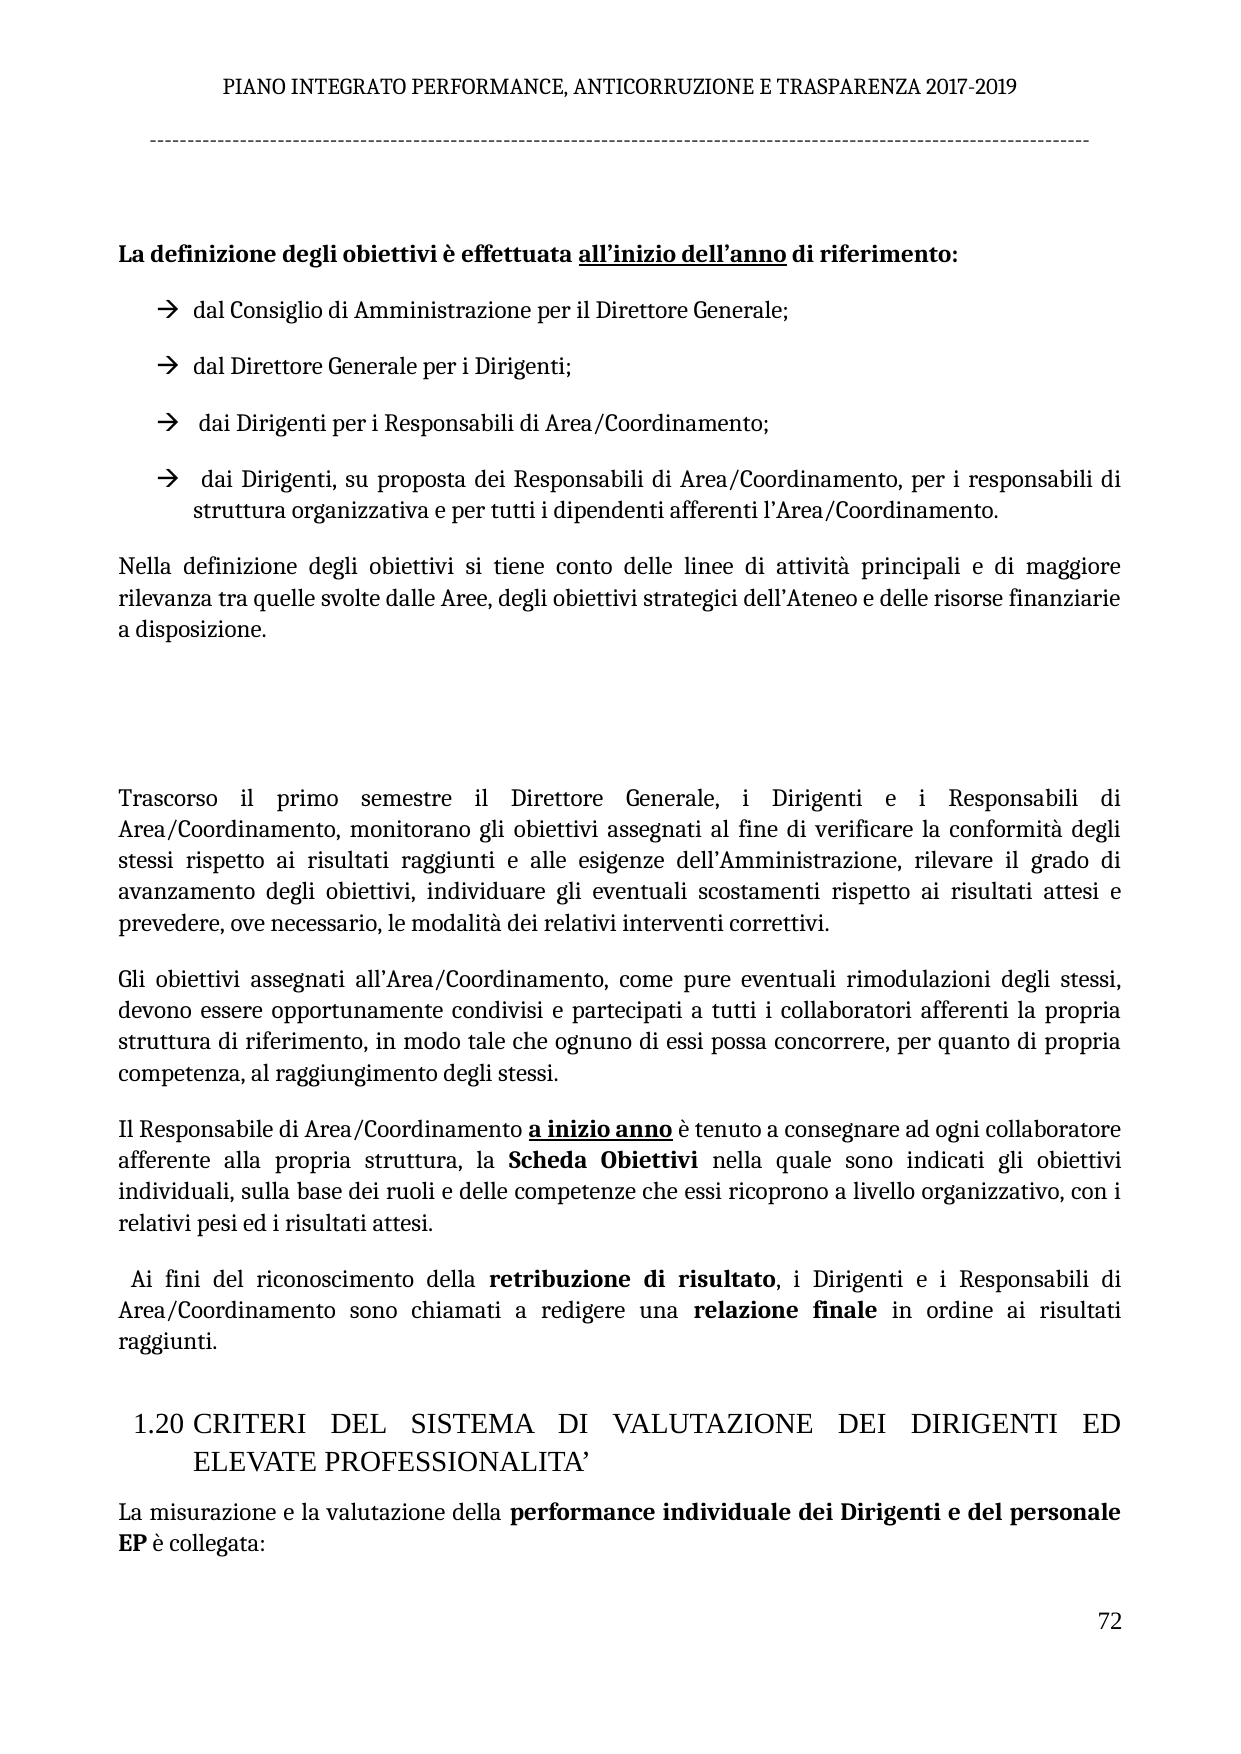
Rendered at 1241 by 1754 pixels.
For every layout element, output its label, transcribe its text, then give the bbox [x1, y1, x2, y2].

list dai Dirigenti per i Responsabili di Area/Coordinamento; [156, 406, 1122, 437]
subtitle CRITERI DEL SISTEMA DI VALUTAZIONE DEI DIRIGENTI ED ELEVATE PROFESSIONALITA’ [133, 1406, 1122, 1478]
text Ai fini del riconoscimento della retribuzione di risultato, i Dirigenti e i Responsabili di Area/Coordinamento sono chiamati a redigere una relazione finale in ordine ai risultati raggiunti. [118, 1262, 1122, 1356]
text Nella definizione degli obiettivi si tiene conto delle linee di attività principali e di maggiore rilevanza tra quelle svolte dalle Aree, degli obiettivi strategici dell’Ateneo e delle risorse finanziarie a disposizione. [118, 550, 1122, 643]
list dal Direttore Generale per i Dirigenti; [156, 350, 1122, 381]
list dal Consiglio di Amministrazione per il Direttore Generale; [156, 293, 1122, 325]
text Gli obiettivi assegnati all’Area/Coordinamento, come pure eventuali rimodulazioni degli stessi, devono essere opportunamente condivisi e partecipati a tutti i collaboratori afferenti la propria struttura di riferimento, in modo tale che ognuno di essi possa concorrere, per quanto di propria competenza, al raggiungimento degli stessi. [118, 962, 1122, 1087]
list dai Dirigenti, su proposta dei Responsabili di Area/Coordinamento, per i responsabili di struttura organizzativa e per tutti i dipendenti afferenti l’Area/Coordinamento. [156, 462, 1122, 525]
text La definizione degli obiettivi è effettuata all’inizio dell’anno di riferimento: [118, 237, 1122, 268]
text Il Responsabile di Area/Coordinamento a inizio anno è tenuto a consegnare ad ogni collaboratore afferente alla propria struttura, la Scheda Obiettivi nella quale sono indicati gli obiettivi individuali, sulla base dei ruoli e delle competenze che essi ricoprono a livello organizzativo, con i relativi pesi ed i risultati attesi. [118, 1112, 1122, 1237]
text Trascorso il primo semestre il Direttore Generale, i Dirigenti e i Responsabili di Area/Coordinamento, monitorano gli obiettivi assegnati al fine di verificare la conformità degli stessi rispetto ai risultati raggiunti e alle esigenze dell’Amministrazione, rilevare il grado di avanzamento degli obiettivi, individuare gli eventuali scostamenti rispetto ai risultati attesi e prevedere, ove necessario, le modalità dei relativi interventi correttivi. [118, 781, 1122, 937]
text La misurazione e la valutazione della performance individuale dei Dirigenti e del personale EP è collegata: [118, 1496, 1122, 1558]
